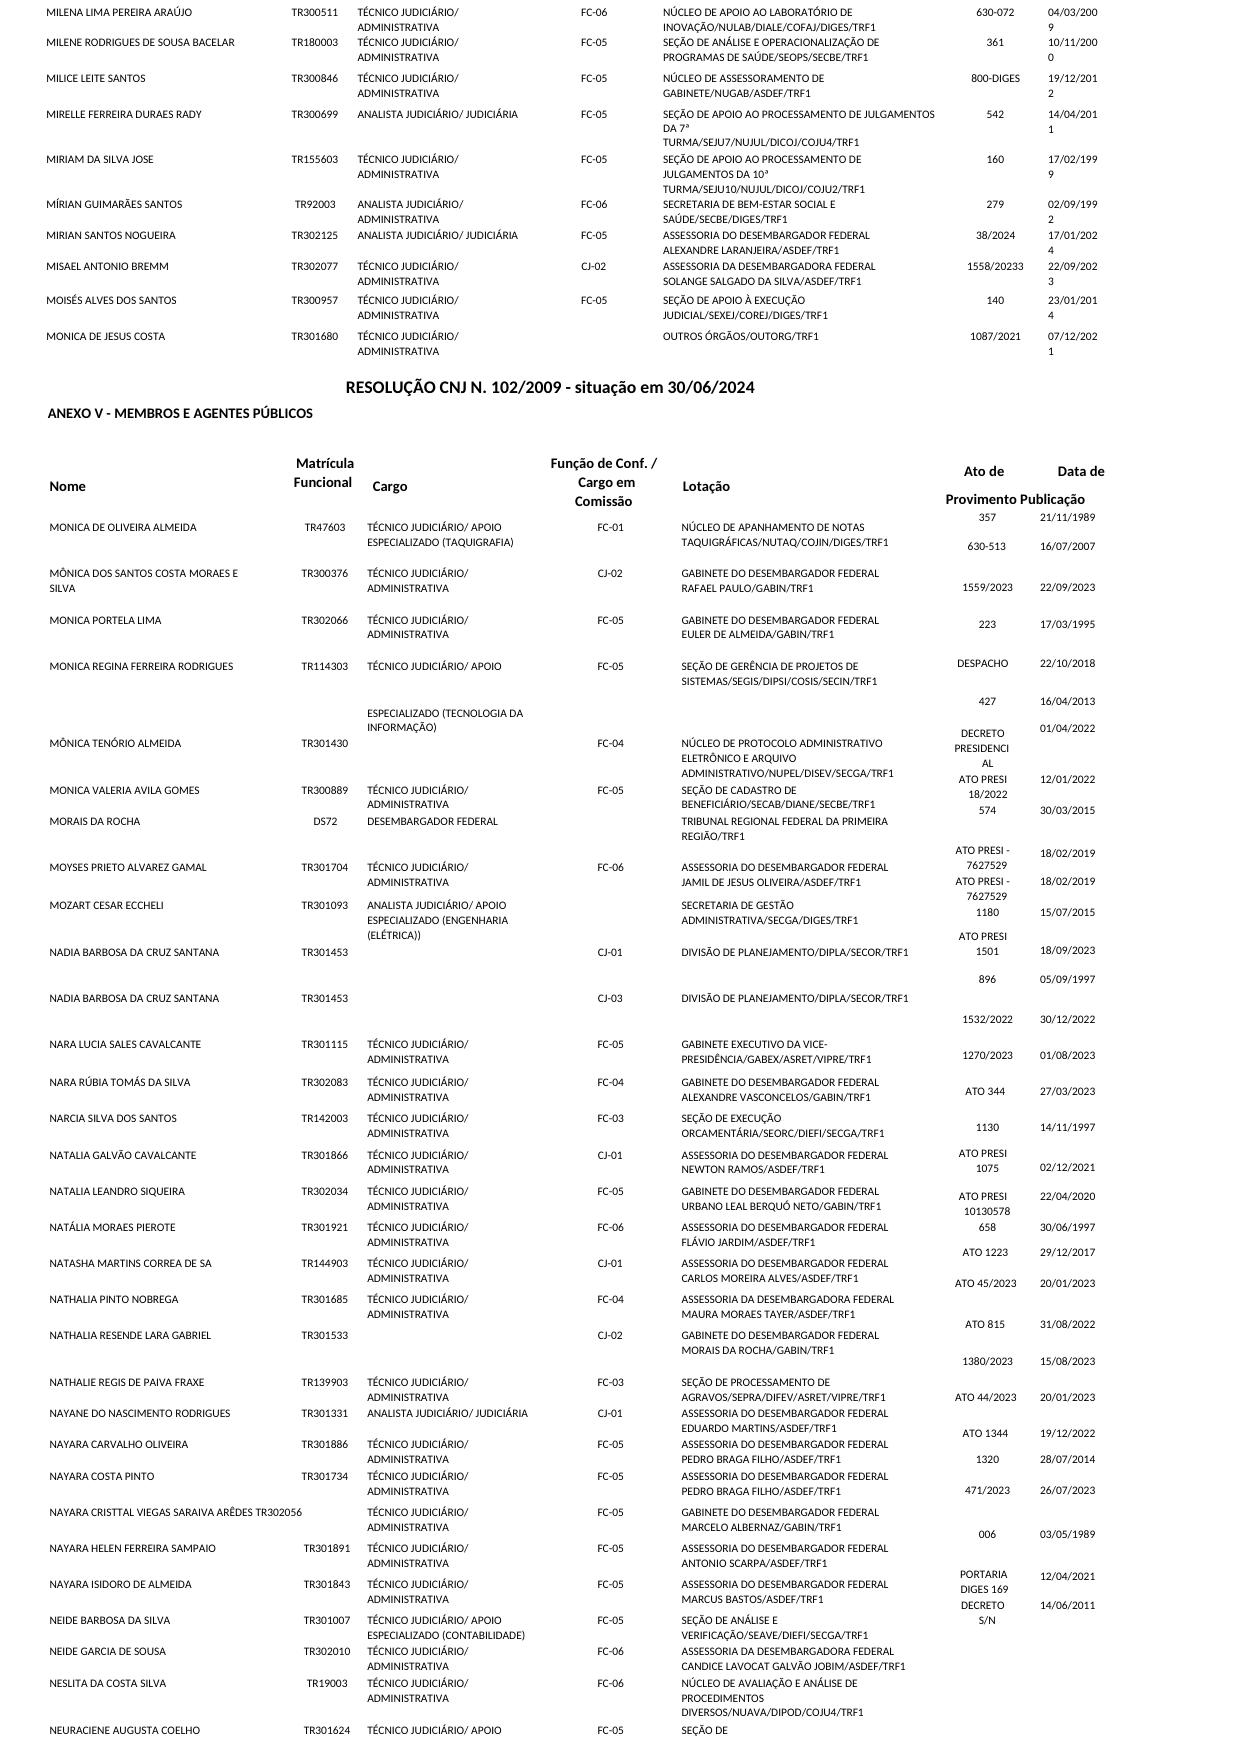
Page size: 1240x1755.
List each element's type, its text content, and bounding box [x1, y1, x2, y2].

table_cell TR155603 [291, 152, 357, 198]
table_cell 17/02/1999 [1041, 152, 1103, 198]
table_cell FC-05 [575, 1541, 681, 1577]
table_cell NATASHA MARTINS CORREA DE SA [49, 1256, 294, 1292]
table_cell NARA LUCIA SALES CAVALCANTE [49, 1038, 294, 1076]
table_cell 800-DIGES [946, 72, 1041, 108]
table_cell 18/02/2019 [1040, 835, 1105, 874]
table_cell FC-06 [575, 1645, 681, 1676]
table_cell TÉCNICO JUDICIÁRIO/ ADMINISTRATIVA [367, 1220, 575, 1256]
table_cell MÔNICA TENÓRIO ALMEIDA [49, 736, 294, 783]
table_cell ASSESSORIA DO DESEMBARGADOR FEDERAL CARLOS MOREIRA ALVES/ASDEF/TRF1 [681, 1256, 942, 1292]
table_cell TÉCNICO JUDICIÁRIO/ ADMINISTRATIVA [367, 1112, 575, 1148]
table_cell ATO PRESI 1501 [946, 930, 1040, 972]
table_cell FC-05 [575, 1577, 681, 1613]
table_cell TÉCNICO JUDICIÁRIO/ ADMINISTRATIVA [357, 152, 581, 198]
table_header 630-072 [946, 5, 1041, 36]
table_cell [581, 330, 663, 376]
table_cell TR114303 [294, 659, 367, 736]
table_cell ASSESSORIA DO DESEMBARGADOR FEDERAL JAMIL DE JESUS OLIVEIRA/ASDEF/TRF1 [681, 861, 942, 898]
table_cell MILICE LEITE SANTOS [46, 72, 291, 108]
table_cell 16/07/2007 [1040, 539, 1105, 570]
table_cell MISAEL ANTONIO BREMM [46, 259, 291, 293]
table_cell 22/04/2020 [1040, 1189, 1105, 1220]
table_cell SEÇÃO DE PROCESSAMENTO DE AGRAVOS/SEPRA/DIFEV/ASRET/VIPRE/TRF1 [681, 1375, 942, 1406]
table_cell FC-05 [575, 1614, 681, 1645]
table_cell CJ-01 [575, 1148, 681, 1184]
table_cell ANALISTA JUDICIÁRIO/ ADMINISTRATIVA [357, 198, 581, 228]
table_cell CJ-01 [575, 945, 681, 991]
table_cell 12/01/2022 [1040, 772, 1105, 803]
table_cell TR300846 [291, 72, 357, 108]
table_cell 223 [946, 606, 1040, 644]
table_cell TÉCNICO JUDICIÁRIO/ ADMINISTRATIVA [367, 1541, 575, 1577]
table_cell 140 [946, 294, 1041, 329]
table_cell NATALIA LEANDRO SIQUEIRA [49, 1184, 294, 1220]
table_cell PORTARIA DIGES 169 [946, 1556, 1040, 1598]
table_cell ATO PRESI 18/2022 [946, 772, 1040, 803]
table_cell 01/08/2023 [1040, 1038, 1105, 1074]
table_cell FC-05 [581, 294, 663, 329]
table_cell NAYARA HELEN FERREIRA SAMPAIO TR301891 [49, 1541, 367, 1577]
table_cell 31/08/2022 [1040, 1308, 1105, 1344]
table_cell 15/07/2015 [1040, 905, 1105, 929]
table_cell 542 [946, 108, 1041, 152]
table_cell 160 [946, 152, 1041, 198]
table_cell TR301430 [294, 736, 367, 783]
table_cell DECRETO PRESIDENCI AL [946, 721, 1040, 772]
table_cell TR302066 [294, 613, 367, 659]
table_cell TR300957 [291, 294, 357, 329]
table_cell FC-05 [575, 1724, 681, 1752]
table_cell 03/05/1989 [1040, 1515, 1105, 1556]
table_cell SEÇÃO DE [681, 1724, 942, 1752]
table_cell TÉCNICO JUDICIÁRIO/ ADMINISTRATIVA [367, 1676, 575, 1724]
table_cell CJ-02 [581, 259, 663, 293]
table_cell 18/09/2023 [1040, 930, 1105, 972]
table_cell NADIA BARBOSA DA CRUZ SANTANA [49, 945, 294, 991]
table_cell FC-05 [575, 783, 681, 814]
table_cell ATO 45/2023 [946, 1276, 1040, 1308]
table_cell CJ-01 [575, 1256, 681, 1292]
table_cell TÉCNICO JUDICIÁRIO/ ADMINISTRATIVA [367, 1256, 575, 1292]
table_cell DESPACHO [946, 644, 1040, 683]
table_cell 14/11/1997 [1040, 1110, 1105, 1146]
table_cell TÉCNICO JUDICIÁRIO/ ADMINISTRATIVA [367, 1038, 575, 1076]
table_cell NAYARA CRISTTAL VIEGAS SARAIVA ARÊDES TR302056 [49, 1505, 367, 1541]
table_header Ato de Data de Provimento Publicação [946, 454, 1105, 510]
table_cell 630-513 [946, 539, 1040, 570]
table_cell FC-06 [581, 198, 663, 228]
table_cell 279 [946, 198, 1041, 228]
table_cell FC-05 [581, 108, 663, 152]
table_cell TR301680 [291, 330, 357, 376]
table_cell 30/03/2015 [1040, 804, 1105, 835]
table_cell CJ-01 [575, 1406, 681, 1438]
table_cell OUTROS ÓRGÃOS/OUTORG/TRF1 [663, 330, 946, 376]
table_cell MORAIS DA ROCHA [49, 814, 294, 861]
table_cell 15/08/2023 [1040, 1344, 1105, 1380]
table_cell MOZART CESAR ECCHELI [49, 899, 294, 945]
table_cell FC-06 [575, 861, 681, 898]
table_cell 38/2024 [946, 228, 1041, 259]
table_cell NATHALIA RESENDE LARA GABRIEL [49, 1329, 294, 1375]
table_cell ATO PRESI 1075 [946, 1146, 1040, 1189]
table_cell TR301331 [294, 1406, 367, 1438]
table_cell SECRETARIA DE GESTÃO ADMINISTRATIVA/SECGA/DIGES/TRF1 [681, 899, 942, 945]
table_cell CJ-02 [575, 1329, 681, 1375]
table_cell NAYANE DO NASCIMENTO RODRIGUES [49, 1406, 294, 1438]
table_cell 19/12/2022 [1040, 1416, 1105, 1452]
table_cell NATHALIA PINTO NOBREGA [49, 1293, 294, 1329]
table_cell FC-05 [575, 1469, 681, 1505]
table_cell MIRIAN SANTOS NOGUEIRA [46, 228, 291, 259]
table_cell NÚCLEO DE PROTOCOLO ADMINISTRATIVO ELETRÔNICO E ARQUIVO ADMINISTRATIVO/NUPEL/DISEV/SECGA/TRF1 [681, 736, 942, 783]
table_cell 05/09/1997 [1040, 972, 1105, 1002]
table_cell TÉCNICO JUDICIÁRIO/ APOIO [367, 659, 551, 706]
table_cell MIRIAM DA SILVA JOSE [46, 152, 291, 198]
table_cell NATHALIE REGIS DE PAIVA FRAXE [49, 1375, 294, 1406]
table_cell NARA RÚBIA TOMÁS DA SILVA [49, 1076, 294, 1112]
table_cell ESPECIALIZADO (TECNOLOGIA DA INFORMAÇÃO) [367, 706, 575, 736]
table_cell GABINETE DO DESEMBARGADOR FEDERAL URBANO LEAL BERQUÓ NETO/GABIN/TRF1 [681, 1184, 942, 1220]
table_cell TÉCNICO JUDICIÁRIO/ ADMINISTRATIVA [357, 72, 581, 108]
table_cell 1380/2023 [946, 1344, 1040, 1380]
table_cell 22/09/2023 [1041, 259, 1103, 293]
table_cell TR300699 [291, 108, 357, 152]
table_cell ASSESSORIA DO DESEMBARGADOR FEDERAL PEDRO BRAGA FILHO/ASDEF/TRF1 [681, 1438, 942, 1469]
table_cell TÉCNICO JUDICIÁRIO/ ADMINISTRATIVA [367, 1469, 575, 1505]
table_cell MILENE RODRIGUES DE SOUSA BACELAR [46, 36, 291, 72]
table_cell ATO 44/2023 [946, 1380, 1040, 1416]
table_cell 20/01/2023 [1040, 1380, 1105, 1416]
table_cell Cargo em Comissão [575, 474, 681, 520]
table_cell [367, 1329, 575, 1375]
table_cell TÉCNICO JUDICIÁRIO/ ADMINISTRATIVA [367, 613, 551, 659]
table_cell GABINETE DO DESEMBARGADOR FEDERAL ALEXANDRE VASCONCELOS/GABIN/TRF1 [681, 1076, 942, 1112]
table_cell 12/04/2021 [1040, 1556, 1105, 1598]
table_cell ANALISTA JUDICIÁRIO/ JUDICIÁRIA [367, 1406, 575, 1438]
table_cell 02/09/1992 [1041, 198, 1103, 228]
table_cell CJ-03 [575, 991, 681, 1038]
table_cell FC-05 [581, 228, 663, 259]
table_cell 01/04/2022 [1040, 721, 1105, 772]
table_cell 361 [946, 36, 1041, 72]
table_cell ATO PRESI 10130578 [946, 1189, 1040, 1220]
table_cell NÚCLEO DE AVALIAÇÃO E ANÁLISE DE PROCEDIMENTOS DIVERSOS/NUAVA/DIPOD/COJU4/TRF1 [681, 1676, 942, 1724]
table_cell SEÇÃO DE GERÊNCIA DE PROJETOS DE SISTEMAS/SEGIS/DIPSI/COSIS/SECIN/TRF1 [681, 659, 942, 736]
table_cell ASSESSORIA DO DESEMBARGADOR FEDERAL MARCUS BASTOS/ASDEF/TRF1 [681, 1577, 942, 1613]
table_cell 1130 [946, 1110, 1040, 1146]
table_cell SEÇÃO DE EXECUÇÃO ORCAMENTÁRIA/SEORC/DIEFI/SECGA/TRF1 [681, 1112, 942, 1148]
table_cell TÉCNICO JUDICIÁRIO/ ADMINISTRATIVA [367, 1438, 575, 1469]
table_cell ATO PRESI - 7627529 [946, 835, 1040, 874]
table_cell NARCIA SILVA DOS SANTOS [49, 1112, 294, 1148]
table_cell 427 [946, 684, 1040, 721]
table_cell TÉCNICO JUDICIÁRIO/ ADMINISTRATIVA [367, 1148, 575, 1184]
table_cell NADIA BARBOSA DA CRUZ SANTANA [49, 991, 294, 1038]
table_cell 28/07/2014 [1040, 1452, 1105, 1483]
table_cell [551, 520, 575, 566]
table_cell FC-04 [575, 736, 681, 783]
table_cell GABINETE DO DESEMBARGADOR FEDERAL EULER DE ALMEIDA/GABIN/TRF1 [681, 613, 942, 659]
table_cell ATO 815 [946, 1308, 1040, 1344]
text RESOLUÇÃO CNJ N. 102/2009 - situação em 30/06/2024 [346, 376, 1078, 398]
table_cell FC-05 [581, 36, 663, 72]
table_cell 30/12/2022 [1040, 1002, 1105, 1038]
table_cell TR301533 [294, 1329, 367, 1375]
table_cell ASSESSORIA DO DESEMBARGADOR FEDERAL ANTONIO SCARPA/ASDEF/TRF1 [681, 1541, 942, 1577]
table_cell NÚCLEO DE APANHAMENTO DE NOTAS TAQUIGRÁFICAS/NUTAQ/COJIN/DIGES/TRF1 [681, 520, 942, 566]
table_header Matrícula Funcional [294, 454, 367, 520]
table_cell NAYARA CARVALHO OLIVEIRA [49, 1438, 294, 1469]
table_cell TÉCNICO JUDICIÁRIO/ ADMINISTRATIVA [367, 1577, 575, 1613]
table_cell TÉCNICO JUDICIÁRIO/ ADMINISTRATIVA [367, 861, 575, 898]
table_cell TÉCNICO JUDICIÁRIO/ APOIO ESPECIALIZADO (TAQUIGRAFIA) [367, 520, 551, 566]
table_cell DESEMBARGADOR FEDERAL [367, 814, 575, 861]
table_cell ASSESSORIA DO DESEMBARGADOR FEDERAL NEWTON RAMOS/ASDEF/TRF1 [681, 1148, 942, 1184]
table_cell MOYSES PRIETO ALVAREZ GAMAL [49, 861, 294, 898]
table_cell TÉCNICO JUDICIÁRIO/ APOIO [367, 1724, 575, 1752]
table_cell NEIDE BARBOSA DA SILVA TR301007 [49, 1614, 367, 1645]
table_cell [367, 945, 575, 991]
table_cell 14/04/2011 [1041, 108, 1103, 152]
table_cell TR301115 [294, 1038, 367, 1076]
table_cell DIVISÃO DE PLANEJAMENTO/DIPLA/SECOR/TRF1 [681, 991, 942, 1038]
table_cell 22/10/2018 [1040, 644, 1105, 683]
table_cell 471/2023 [946, 1484, 1040, 1515]
table_cell FC-05 [575, 613, 681, 659]
table_cell 1320 [946, 1452, 1040, 1483]
table_cell ASSESSORIA DA DESEMBARGADORA FEDERAL MAURA MORAES TAYER/ASDEF/TRF1 [681, 1293, 942, 1329]
subtitle ANEXO V - MEMBROS E AGENTES PÚBLICOS [48, 405, 1078, 422]
table_header Cargo [367, 454, 551, 520]
table_cell TÉCNICO JUDICIÁRIO/ ADMINISTRATIVA [357, 36, 581, 72]
table_header [49, 424, 944, 1752]
table_cell FC-04 [575, 1293, 681, 1329]
table_cell ASSESSORIA DO DESEMBARGADOR FEDERAL FLÁVIO JARDIM/ASDEF/TRF1 [681, 1220, 942, 1256]
table_cell SEÇÃO DE APOIO AO PROCESSAMENTO DE JULGAMENTOS DA 10ª TURMA/SEJU10/NUJUL/DICOJ/COJU2/TRF1 [663, 152, 946, 198]
table_cell MONICA REGINA FERREIRA RODRIGUES [49, 659, 294, 736]
table_cell 896 [946, 972, 1040, 1002]
table_cell NEIDE GARCIA DE SOUSA TR302010 [49, 1645, 367, 1676]
table_cell 14/06/2011 [1040, 1599, 1105, 1629]
table_cell GABINETE EXECUTIVO DA VICE- PRESIDÊNCIA/GABEX/ASRET/VIPRE/TRF1 [681, 1038, 942, 1076]
table_cell TR92003 [291, 198, 357, 228]
table_cell 574 [946, 804, 1040, 835]
table_cell 10/11/2000 [1041, 36, 1103, 72]
table_header Função de Conf. / [551, 454, 681, 473]
table_cell TÉCNICO JUDICIÁRIO/ ADMINISTRATIVA [367, 1076, 575, 1112]
table_cell ASSESSORIA DA DESEMBARGADORA FEDERAL SOLANGE SALGADO DA SILVA/ASDEF/TRF1 [663, 259, 946, 293]
table_cell TÉCNICO JUDICIÁRIO/ ADMINISTRATIVA [367, 783, 575, 814]
table_cell 30/06/1997 [1040, 1220, 1105, 1245]
table_cell TR144903 [294, 1256, 367, 1292]
table_cell ANALISTA JUDICIÁRIO/ JUDICIÁRIA [357, 108, 581, 152]
table_cell TR301453 [294, 991, 367, 1038]
table_cell [551, 613, 575, 659]
table_cell 26/07/2023 [1040, 1484, 1105, 1515]
table_cell 006 [946, 1515, 1040, 1556]
table_cell ATO 1344 [946, 1416, 1040, 1452]
table_cell ASSESSORIA DO DESEMBARGADOR FEDERAL EDUARDO MARTINS/ASDEF/TRF1 [681, 1406, 942, 1438]
table_cell NATÁLIA MORAES PIEROTE [49, 1220, 294, 1256]
table_cell NAYARA ISIDORO DE ALMEIDA TR301843 [49, 1577, 367, 1613]
table_cell [367, 991, 575, 1038]
table_cell GABINETE DO DESEMBARGADOR FEDERAL MORAIS DA ROCHA/GABIN/TRF1 [681, 1329, 942, 1375]
table_header MILENA LIMA PEREIRA ARAÚJO [46, 5, 291, 36]
table_cell 02/12/2021 [1040, 1146, 1105, 1189]
table_cell 19/12/2012 [1041, 72, 1103, 108]
table_cell 16/04/2013 [1040, 684, 1105, 721]
table_cell 1532/2022 [946, 1002, 1040, 1038]
table_cell 1558/20233 [946, 259, 1041, 293]
table_cell TR302125 [291, 228, 357, 259]
table_cell DIVISÃO DE PLANEJAMENTO/DIPLA/SECOR/TRF1 [681, 945, 942, 991]
table_cell FC-01 [575, 520, 681, 566]
table_cell NEURACIENE AUGUSTA COELHO TR301624 [49, 1724, 367, 1752]
table_cell [551, 659, 575, 706]
table_cell FC-05 [575, 659, 681, 736]
table_cell 21/11/1989 [1040, 510, 1105, 539]
table_cell TÉCNICO JUDICIÁRIO/ ADMINISTRATIVA [367, 1293, 575, 1329]
table_cell TR142003 [294, 1112, 367, 1148]
table_cell 17/03/1995 [1040, 606, 1105, 644]
table_cell 23/01/2014 [1041, 294, 1103, 329]
table_cell SEÇÃO DE APOIO AO PROCESSAMENTO DE JULGAMENTOS DA 7ª TURMA/SEJU7/NUJUL/DICOJ/COJU4/TRF1 [663, 108, 946, 152]
table_cell NATALIA GALVÃO CAVALCANTE [49, 1148, 294, 1184]
table_cell CJ-02 [575, 566, 681, 613]
table_cell NÚCLEO DE ASSESSORAMENTO DE GABINETE/NUGAB/ASDEF/TRF1 [663, 72, 946, 108]
table_cell FC-05 [575, 1184, 681, 1220]
table_cell [551, 566, 575, 613]
table_cell ATO 1223 [946, 1245, 1040, 1276]
table_header TÉCNICO JUDICIÁRIO/ ADMINISTRATIVA [357, 5, 581, 36]
table_cell TR301734 [294, 1469, 367, 1505]
table_cell TÉCNICO JUDICIÁRIO/ ADMINISTRATIVA [367, 1184, 575, 1220]
table_cell 22/09/2023 [1040, 570, 1105, 606]
table_cell ANALISTA JUDICIÁRIO/ JUDICIÁRIA [357, 228, 581, 259]
table_cell TÉCNICO JUDICIÁRIO/ ADMINISTRATIVA [367, 1505, 575, 1541]
table_cell ASSESSORIA DO DESEMBARGADOR FEDERAL PEDRO BRAGA FILHO/ASDEF/TRF1 [681, 1469, 942, 1505]
table_cell FC-06 [575, 1220, 681, 1256]
table_cell GABINETE DO DESEMBARGADOR FEDERAL MARCELO ALBERNAZ/GABIN/TRF1 [681, 1505, 942, 1541]
table_cell DECRETO S/N [946, 1599, 1040, 1629]
table_cell SEÇÃO DE ANÁLISE E VERIFICAÇÃO/SEAVE/DIEFI/SECGA/TRF1 [681, 1614, 942, 1645]
table_cell NESLITA DA COSTA SILVA TR19003 [49, 1676, 367, 1724]
table_cell TR180003 [291, 36, 357, 72]
table_header FC-06 [581, 5, 663, 36]
table_cell 357 [946, 510, 1040, 539]
table_cell ATO 344 [946, 1074, 1040, 1110]
table_cell FC-05 [575, 1038, 681, 1076]
table_header [944, 424, 1105, 1752]
table_cell TR301866 [294, 1148, 367, 1184]
table_cell SEÇÃO DE CADASTRO DE BENEFICIÁRIO/SECAB/DIANE/SECBE/TRF1 [681, 783, 942, 814]
table_cell TR300889 [294, 783, 367, 814]
table_cell FC-05 [575, 1438, 681, 1469]
table_cell TÉCNICO JUDICIÁRIO/ ADMINISTRATIVA [357, 294, 581, 329]
table_cell MONICA VALERIA AVILA GOMES [49, 783, 294, 814]
table_cell ATO PRESI - 7627529 [946, 874, 1040, 905]
table_cell MONICA PORTELA LIMA [49, 613, 294, 659]
table_cell TR300376 [294, 566, 367, 613]
table_cell 1559/2023 [946, 570, 1040, 606]
table_cell TR301093 [294, 899, 367, 945]
table_cell FC-05 [581, 72, 663, 108]
table_cell TRIBUNAL REGIONAL FEDERAL DA PRIMEIRA REGIÃO/TRF1 [681, 814, 942, 861]
table_cell [367, 736, 575, 783]
table_cell TR302034 [294, 1184, 367, 1220]
table_header Nome [49, 454, 294, 520]
table_header NÚCLEO DE APOIO AO LABORATÓRIO DE INOVAÇÃO/NULAB/DIALE/COFAJ/DIGES/TRF1 [663, 5, 946, 36]
table_cell TÉCNICO JUDICIÁRIO/ ADMINISTRATIVA [357, 330, 581, 376]
table_header TR300511 [291, 5, 357, 36]
table_cell ASSESSORIA DO DESEMBARGADOR FEDERAL ALEXANDRE LARANJEIRA/ASDEF/TRF1 [663, 228, 946, 259]
table_cell 29/12/2017 [1040, 1245, 1105, 1276]
table_cell MONICA DE OLIVEIRA ALMEIDA [49, 520, 294, 566]
table_header 04/03/2009 [1041, 5, 1103, 36]
table_cell [575, 814, 681, 861]
table_cell TÉCNICO JUDICIÁRIO/ APOIO ESPECIALIZADO (CONTABILIDADE) [367, 1614, 575, 1645]
table_cell TR301453 [294, 945, 367, 991]
table_cell 18/02/2019 [1040, 874, 1105, 905]
table_cell TÉCNICO JUDICIÁRIO/ ADMINISTRATIVA [357, 259, 581, 293]
table_cell 1087/2021 [946, 330, 1041, 376]
table_cell 658 [946, 1220, 1040, 1245]
table_cell FC-03 [575, 1112, 681, 1148]
table_cell FC-05 [581, 152, 663, 198]
table_cell 1270/2023 [946, 1038, 1040, 1074]
table_cell FC-05 [575, 1505, 681, 1541]
table_cell FC-06 [575, 1676, 681, 1724]
table_cell MOISÉS ALVES DOS SANTOS [46, 294, 291, 329]
table_cell TÉCNICO JUDICIÁRIO/ ADMINISTRATIVA [367, 566, 551, 613]
table_cell DS72 [294, 814, 367, 861]
table_cell TR302083 [294, 1076, 367, 1112]
table_cell 20/01/2023 [1040, 1276, 1105, 1308]
table_cell MÍRIAN GUIMARÃES SANTOS [46, 198, 291, 228]
table_cell [551, 474, 575, 520]
table_cell SEÇÃO DE APOIO À EXECUÇÃO JUDICIAL/SEXEJ/COREJ/DIGES/TRF1 [663, 294, 946, 329]
table_header Lotação [681, 454, 942, 520]
table_cell NAYARA COSTA PINTO [49, 1469, 294, 1505]
table_cell SEÇÃO DE ANÁLISE E OPERACIONALIZAÇÃO DE PROGRAMAS DE SAÚDE/SEOPS/SECBE/TRF1 [663, 36, 946, 72]
table_cell GABINETE DO DESEMBARGADOR FEDERAL RAFAEL PAULO/GABIN/TRF1 [681, 566, 942, 613]
table_cell TR301886 [294, 1438, 367, 1469]
table_cell [575, 899, 681, 945]
table_cell ASSESSORIA DA DESEMBARGADORA FEDERAL CANDICE LAVOCAT GALVÃO JOBIM/ASDEF/TRF1 [681, 1645, 942, 1676]
table_cell TÉCNICO JUDICIÁRIO/ ADMINISTRATIVA [367, 1375, 575, 1406]
table_cell MIRELLE FERREIRA DURAES RADY [46, 108, 291, 152]
table_cell FC-03 [575, 1375, 681, 1406]
table_cell 17/01/2024 [1041, 228, 1103, 259]
table_cell FC-04 [575, 1076, 681, 1112]
table_cell 27/03/2023 [1040, 1074, 1105, 1110]
table_cell 07/12/2021 [1041, 330, 1103, 376]
table_cell MONICA DE JESUS COSTA [46, 330, 291, 376]
table_cell TR47603 [294, 520, 367, 566]
table_cell TÉCNICO JUDICIÁRIO/ ADMINISTRATIVA [367, 1645, 575, 1676]
table_cell TR301704 [294, 861, 367, 898]
table_cell SECRETARIA DE BEM-ESTAR SOCIAL E SAÚDE/SECBE/DIGES/TRF1 [663, 198, 946, 228]
table_cell 1180 [946, 905, 1040, 929]
table_cell MÔNICA DOS SANTOS COSTA MORAES E SILVA [49, 566, 294, 613]
table_cell ANALISTA JUDICIÁRIO/ APOIO ESPECIALIZADO (ENGENHARIA (ELÉTRICA)) [367, 899, 575, 945]
table_cell TR302077 [291, 259, 357, 293]
table_cell TR301685 [294, 1293, 367, 1329]
table_cell TR301921 [294, 1220, 367, 1256]
table_cell TR139903 [294, 1375, 367, 1406]
